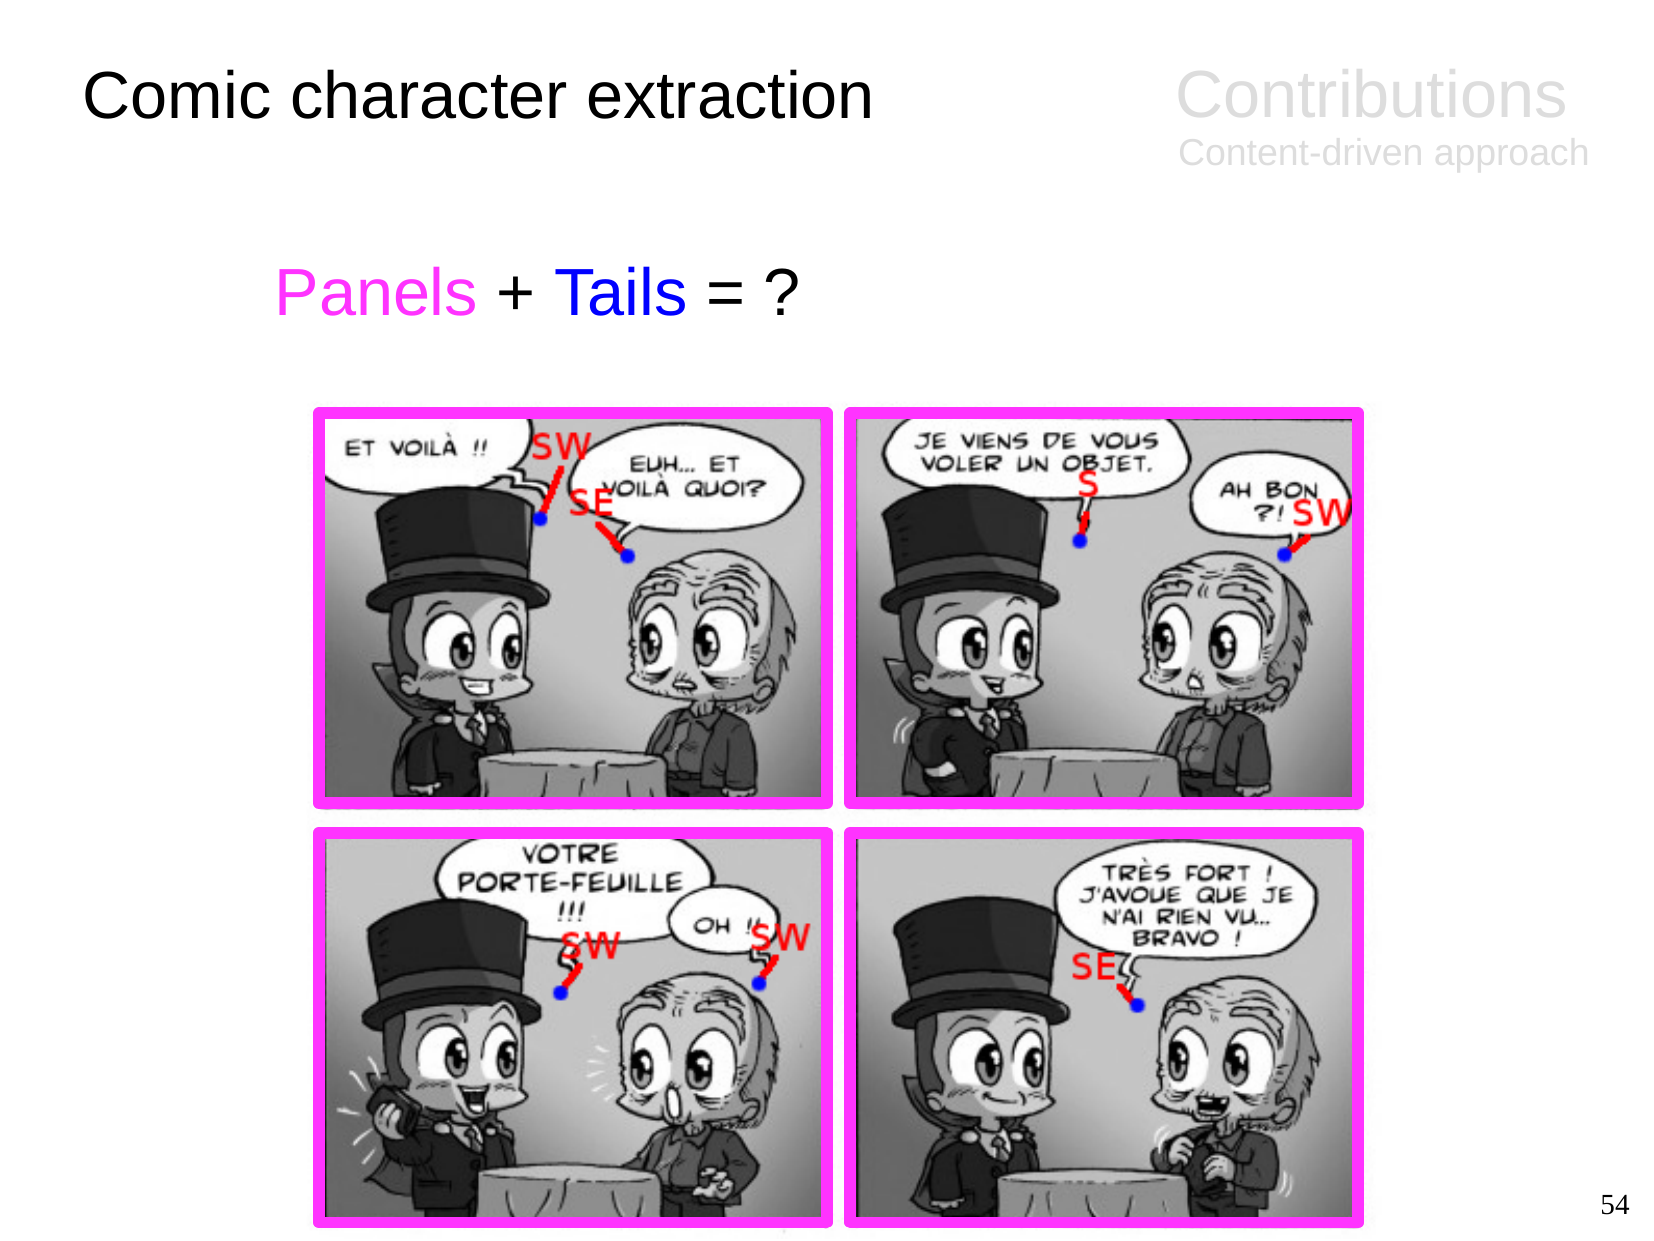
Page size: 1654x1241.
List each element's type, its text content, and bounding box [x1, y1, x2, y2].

title Comic character extraction [82, 49, 1571, 142]
picture [306, 400, 1382, 1239]
text_box Panels + Tails = ? [259, 248, 1512, 338]
